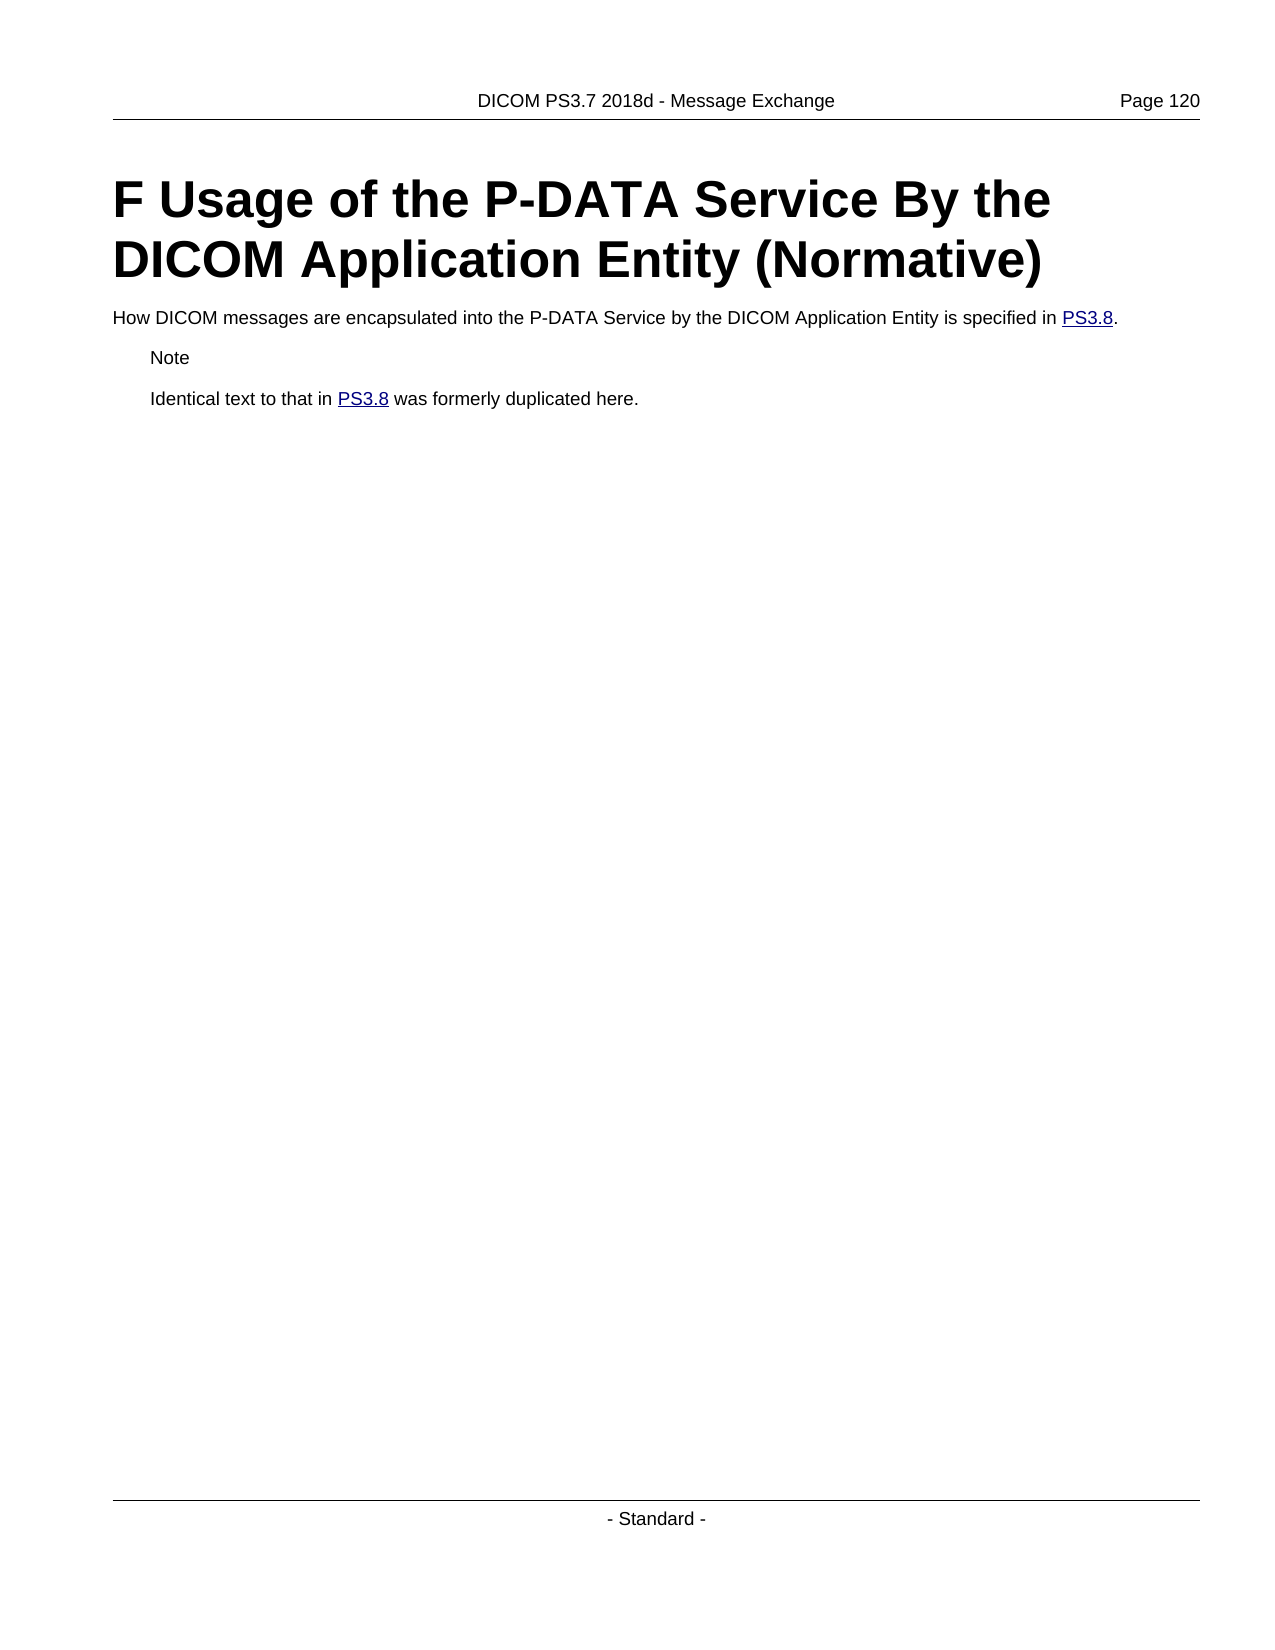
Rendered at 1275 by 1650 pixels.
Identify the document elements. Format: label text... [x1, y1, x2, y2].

text Identical text to that in PS3.8 was formerly duplicated here. [150, 387, 1162, 409]
text F Usage of the P-DATA Service By the DICOM Application Entity (Normative) [112, 169, 1200, 288]
text Note [150, 347, 1162, 368]
text How DICOM messages are encapsulated into the P-DATA Service by the DICOM Application Entity is specified in PS3.8. [112, 307, 1200, 328]
